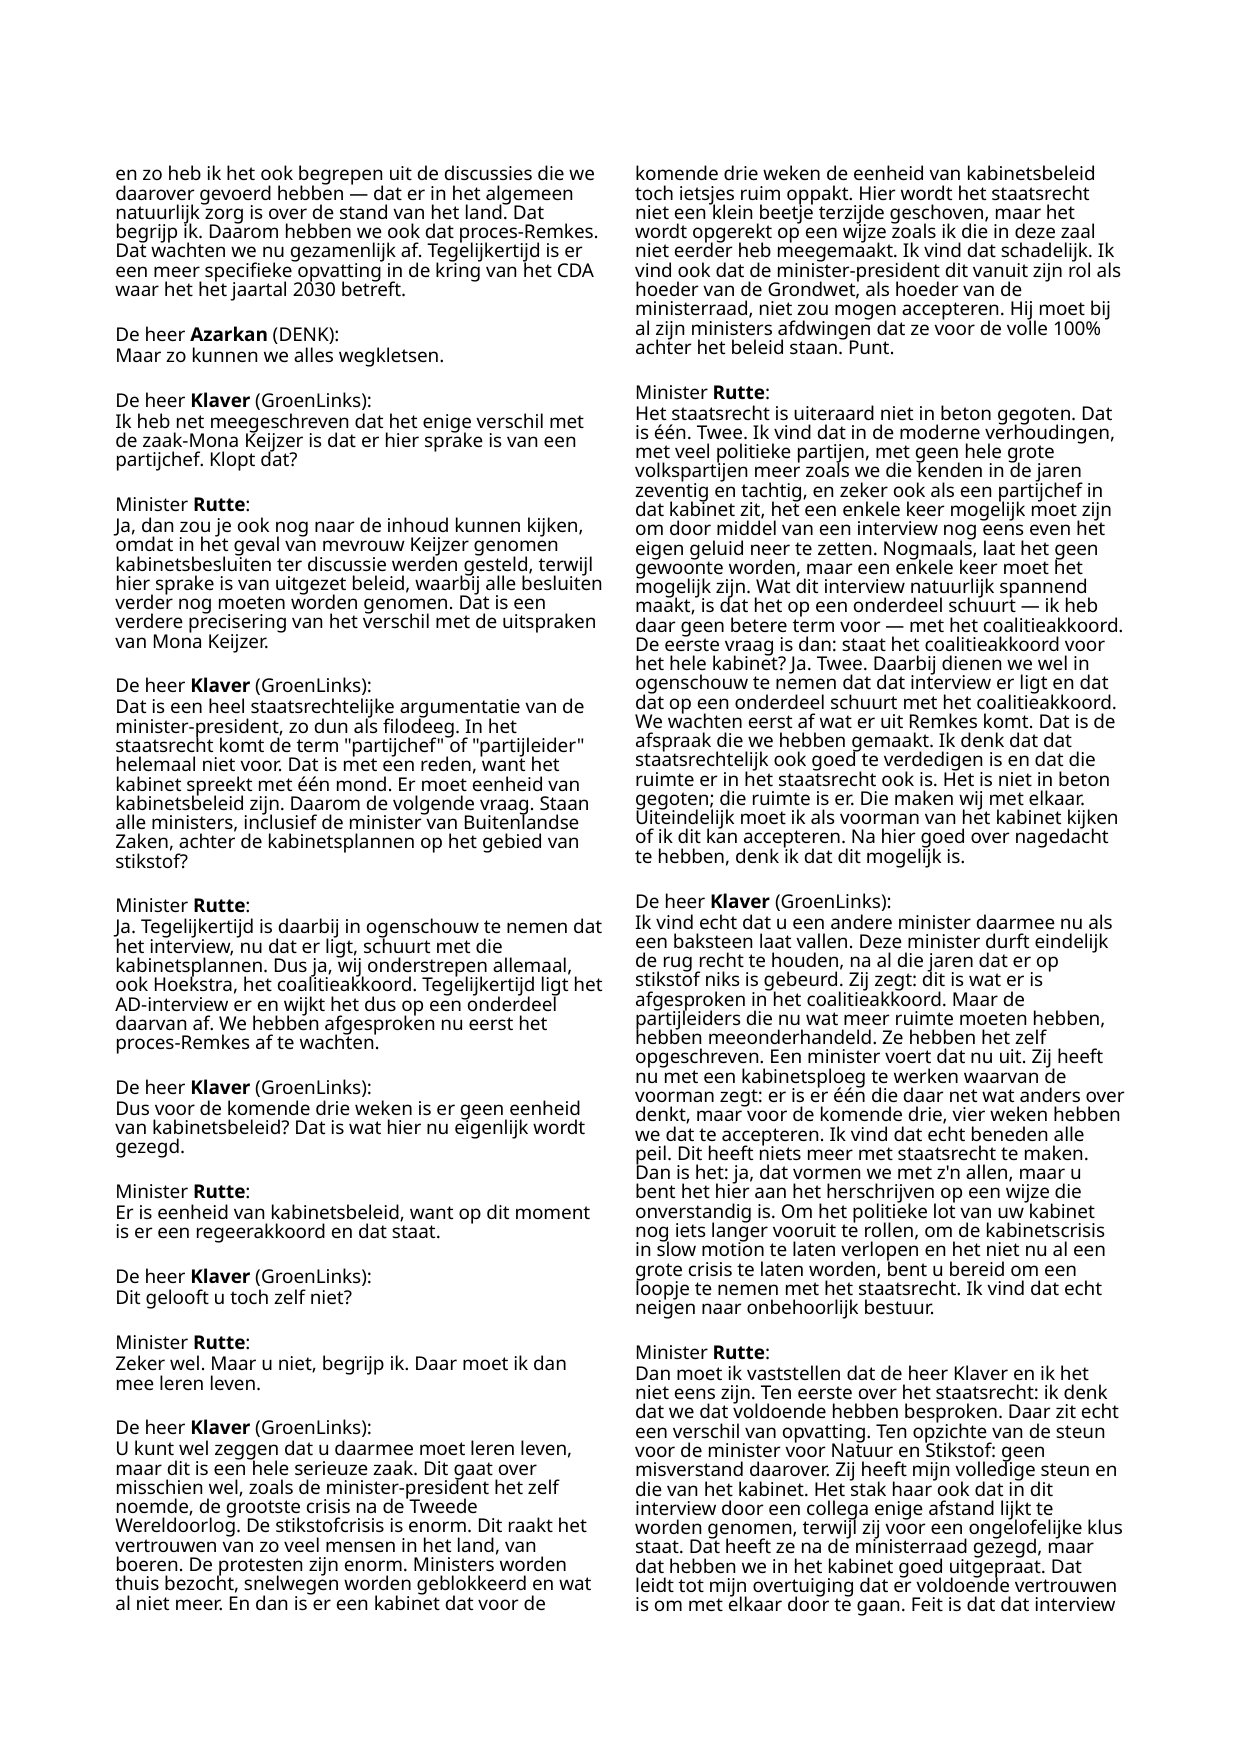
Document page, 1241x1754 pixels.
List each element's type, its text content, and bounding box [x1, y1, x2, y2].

text Dan moet ik vaststellen dat de heer Klaver en ik het niet eens zijn. Ten eerste over het staatsrecht: ik denk dat we dat voldoende hebben besproken. Daar zit echt een verschil van opvatting. Ten opzichte van de steun voor de minister voor Natuur en Stikstof: geen misverstand daarover. Zij heeft mijn volledige steun en die van het kabinet. Het stak haar ook dat in dit interview door een collega enige afstand lijkt te worden genomen, terwijl zij voor een ongelofelijke klus staat. Dat heeft ze na de ministerraad gezegd, maar dat hebben we in het kabinet goed uitgepraat. Dat leidt tot mijn overtuiging dat er voldoende vertrouwen is om met elkaar door te gaan. Feit is dat dat interview [635, 1365, 1125, 1615]
text Dus voor de komende drie weken is er geen eenheid van kabinetsbeleid? Dat is wat hier nu eigenlijk wordt gezegd. [115, 1100, 605, 1158]
text De heer Klaver (GroenLinks): [115, 387, 605, 413]
text Minister Rutte: [635, 1339, 1125, 1365]
text De heer Klaver (GroenLinks): [115, 1414, 605, 1440]
text Maar zo kunnen we alles wegkletsen. [115, 347, 605, 366]
text Zeker wel. Maar u niet, begrijp ik. Daar moet ik dan mee leren leven. [115, 1355, 605, 1394]
text en zo heb ik het ook begrepen uit de discussies die we daarover gevoerd hebben — dat er in het algemeen natuurlijk zorg is over de stand van het land. Dat begrijp ik. Daarom hebben we ook dat proces-Remkes. Dat wachten we nu gezamenlijk af. Tegelijkertijd is er een meer specifieke opvatting in de kring van het CDA waar het het jaartal 2030 betreft. [115, 165, 605, 300]
text U kunt wel zeggen dat u daarmee moet leren leven, maar dit is een hele serieuze zaak. Dit gaat over misschien wel, zoals de minister-president het zelf noemde, de grootste crisis na de Tweede Wereldoorlog. De stikstofcrisis is enorm. Dit raakt het vertrouwen van zo veel mensen in het land, van boeren. De protesten zijn enorm. Ministers worden thuis bezocht, snelwegen worden geblokkeerd en wat al niet meer. En dan is er een kabinet dat voor de [115, 1440, 605, 1614]
text Het staatsrecht is uiteraard niet in beton gegoten. Dat is één. Twee. Ik vind dat in de moderne verhoudingen, met veel politieke partijen, met geen hele grote volkspartijen meer zoals we die kenden in de jaren zeventig en tachtig, en zeker ook als een partijchef in dat kabinet zit, het een enkele keer mogelijk moet zijn om door middel van een interview nog eens even het eigen geluid neer te zetten. Nogmaals, laat het geen gewoonte worden, maar een enkele keer moet het mogelijk zijn. Wat dit interview natuurlijk spannend maakt, is dat het op een onderdeel schuurt — ik heb daar geen betere term voor — met het coalitieakkoord. De eerste vraag is dan: staat het coalitieakkoord voor het hele kabinet? Ja. Twee. Daarbij dienen we wel in ogenschouw te nemen dat dat interview er ligt en dat dat op een onderdeel schuurt met het coalitieakkoord. We wachten eerst af wat er uit Remkes komt. Dat is de afspraak die we hebben gemaakt. Ik denk dat dat staatsrechtelijk ook goed te verdedigen is en dat die ruimte er in het staatsrecht ook is. Het is niet in beton gegoten; die ruimte is er. Die maken wij met elkaar. Uiteindelijk moet ik als voorman van het kabinet kijken of ik dit kan accepteren. Na hier goed over nagedacht te hebben, denk ik dat dit mogelijk is. [635, 404, 1125, 867]
text De heer Klaver (GroenLinks): [635, 888, 1125, 914]
text Minister Rutte: [635, 379, 1125, 404]
text Ja. Tegelijkertijd is daarbij in ogenschouw te nemen dat het interview, nu dat er ligt, schuurt met die kabinetsplannen. Dus ja, wij onderstrepen allemaal, ook Hoekstra, het coalitieakkoord. Tegelijkertijd ligt het AD-interview er en wijkt het dus op een onderdeel daarvan af. We hebben afgesproken nu eerst het proces-Remkes af te wachten. [115, 918, 605, 1053]
text De heer Klaver (GroenLinks): [115, 1074, 605, 1100]
text Dit gelooft u toch zelf niet? [115, 1289, 605, 1309]
text Ik vind echt dat u een andere minister daarmee nu als een baksteen laat vallen. Deze minister durft eindelijk de rug recht te houden, na al die jaren dat er op stikstof niks is gebeurd. Zij zegt: dit is wat er is afgesproken in het coalitieakkoord. Maar de partijleiders die nu wat meer ruimte moeten hebben, hebben meeonderhandeld. Ze hebben het zelf opgeschreven. Een minister voert dat nu uit. Zij heeft nu met een kabinetsploeg te werken waarvan de voorman zegt: er is er één die daar net wat anders over denkt, maar voor de komende drie, vier weken hebben we dat te accepteren. Ik vind dat echt beneden alle peil. Dit heeft niets meer met staatsrecht te maken. Dan is het: ja, dat vormen we met z'n allen, maar u bent het hier aan het herschrijven op een wijze die onverstandig is. Om het politieke lot van uw kabinet nog iets langer vooruit te rollen, om de kabinetscrisis in slow motion te laten verlopen en het niet nu al een grote crisis te laten worden, bent u bereid om een loopje te nemen met het staatsrecht. Ik vind dat echt neigen naar onbehoorlijk bestuur. [635, 914, 1125, 1318]
text Minister Rutte: [115, 1329, 605, 1355]
text Minister Rutte: [115, 491, 605, 517]
text De heer Klaver (GroenLinks): [115, 673, 605, 698]
text Dat is een heel staatsrechtelijke argumentatie van de minister-president, zo dun als filodeeg. In het staatsrecht komt de term "partijchef" of "partijleider" helemaal niet voor. Dat is met een reden, want het kabinet spreekt met één mond. Er moet eenheid van kabinetsbeleid zijn. Daarom de volgende vraag. Staan alle ministers, inclusief de minister van Buitenlandse Zaken, achter de kabinetsplannen op het gebied van stikstof? [115, 698, 605, 872]
text Er is eenheid van kabinetsbeleid, want op dit moment is er een regeerakkoord en dat staat. [115, 1204, 605, 1243]
text Ik heb net meegeschreven dat het enige verschil met de zaak-Mona Keijzer is dat er hier sprake is van een partijchef. Klopt dat? [115, 413, 605, 470]
text Minister Rutte: [115, 893, 605, 918]
text Ja, dan zou je ook nog naar de inhoud kunnen kijken, omdat in het geval van mevrouw Keijzer genomen kabinetsbesluiten ter discussie werden gesteld, terwijl hier sprake is van uitgezet beleid, waarbij alle besluiten verder nog moeten worden genomen. Dat is een verdere precisering van het verschil met de uitspraken van Mona Keijzer. [115, 517, 605, 652]
text De heer Klaver (GroenLinks): [115, 1264, 605, 1289]
text Minister Rutte: [115, 1178, 605, 1204]
text komende drie weken de eenheid van kabinetsbeleid toch ietsjes ruim oppakt. Hier wordt het staatsrecht niet een klein beetje terzijde geschoven, maar het wordt opgerekt op een wijze zoals ik die in deze zaal niet eerder heb meegemaakt. Ik vind dat schadelijk. Ik vind ook dat de minister-president dit vanuit zijn rol als hoeder van de Grondwet, als hoeder van de ministerraad, niet zou mogen accepteren. Hij moet bij al zijn ministers afdwingen dat ze voor de volle 100% achter het beleid staan. Punt. [635, 165, 1125, 358]
text De heer Azarkan (DENK): [115, 321, 605, 347]
